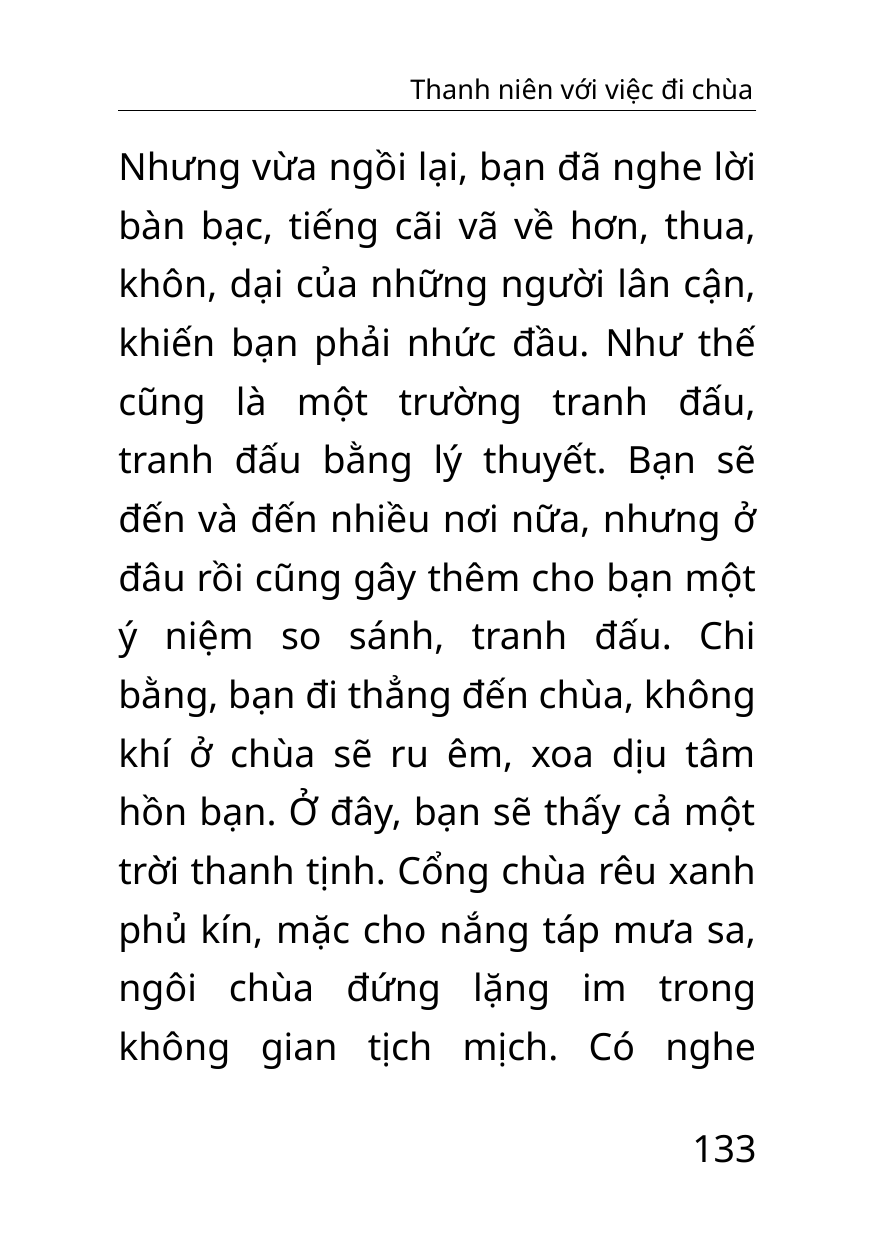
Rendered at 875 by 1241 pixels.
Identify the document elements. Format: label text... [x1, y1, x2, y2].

text Nhưng vừa ngồi lại, bạn đã nghe lời bàn bạc, tiếng cãi vã về hơn, thua, khôn, dại của những người lân cận, khiến bạn phải nhức đầu. Như thế cũng là một trường tranh đấu, tranh đấu bằng lý thuyết. Bạn sẽ đến và đến nhiều nơi nữa, nhưng ở đâu rồi cũng gây thêm cho bạn một ý niệm so sánh, tranh đấu. Chi bằng, bạn đi thẳng đến chùa, không khí ở chùa sẽ ru êm, xoa dịu tâm hồn bạn. Ở đây, bạn sẽ thấy cả một trời thanh tịnh. Cổng chùa rêu xanh phủ kín, mặc cho nắng táp mưa sa, ngôi chùa đứng lặng im trong không gian tịch mịch. Có nghe [118, 141, 756, 1071]
